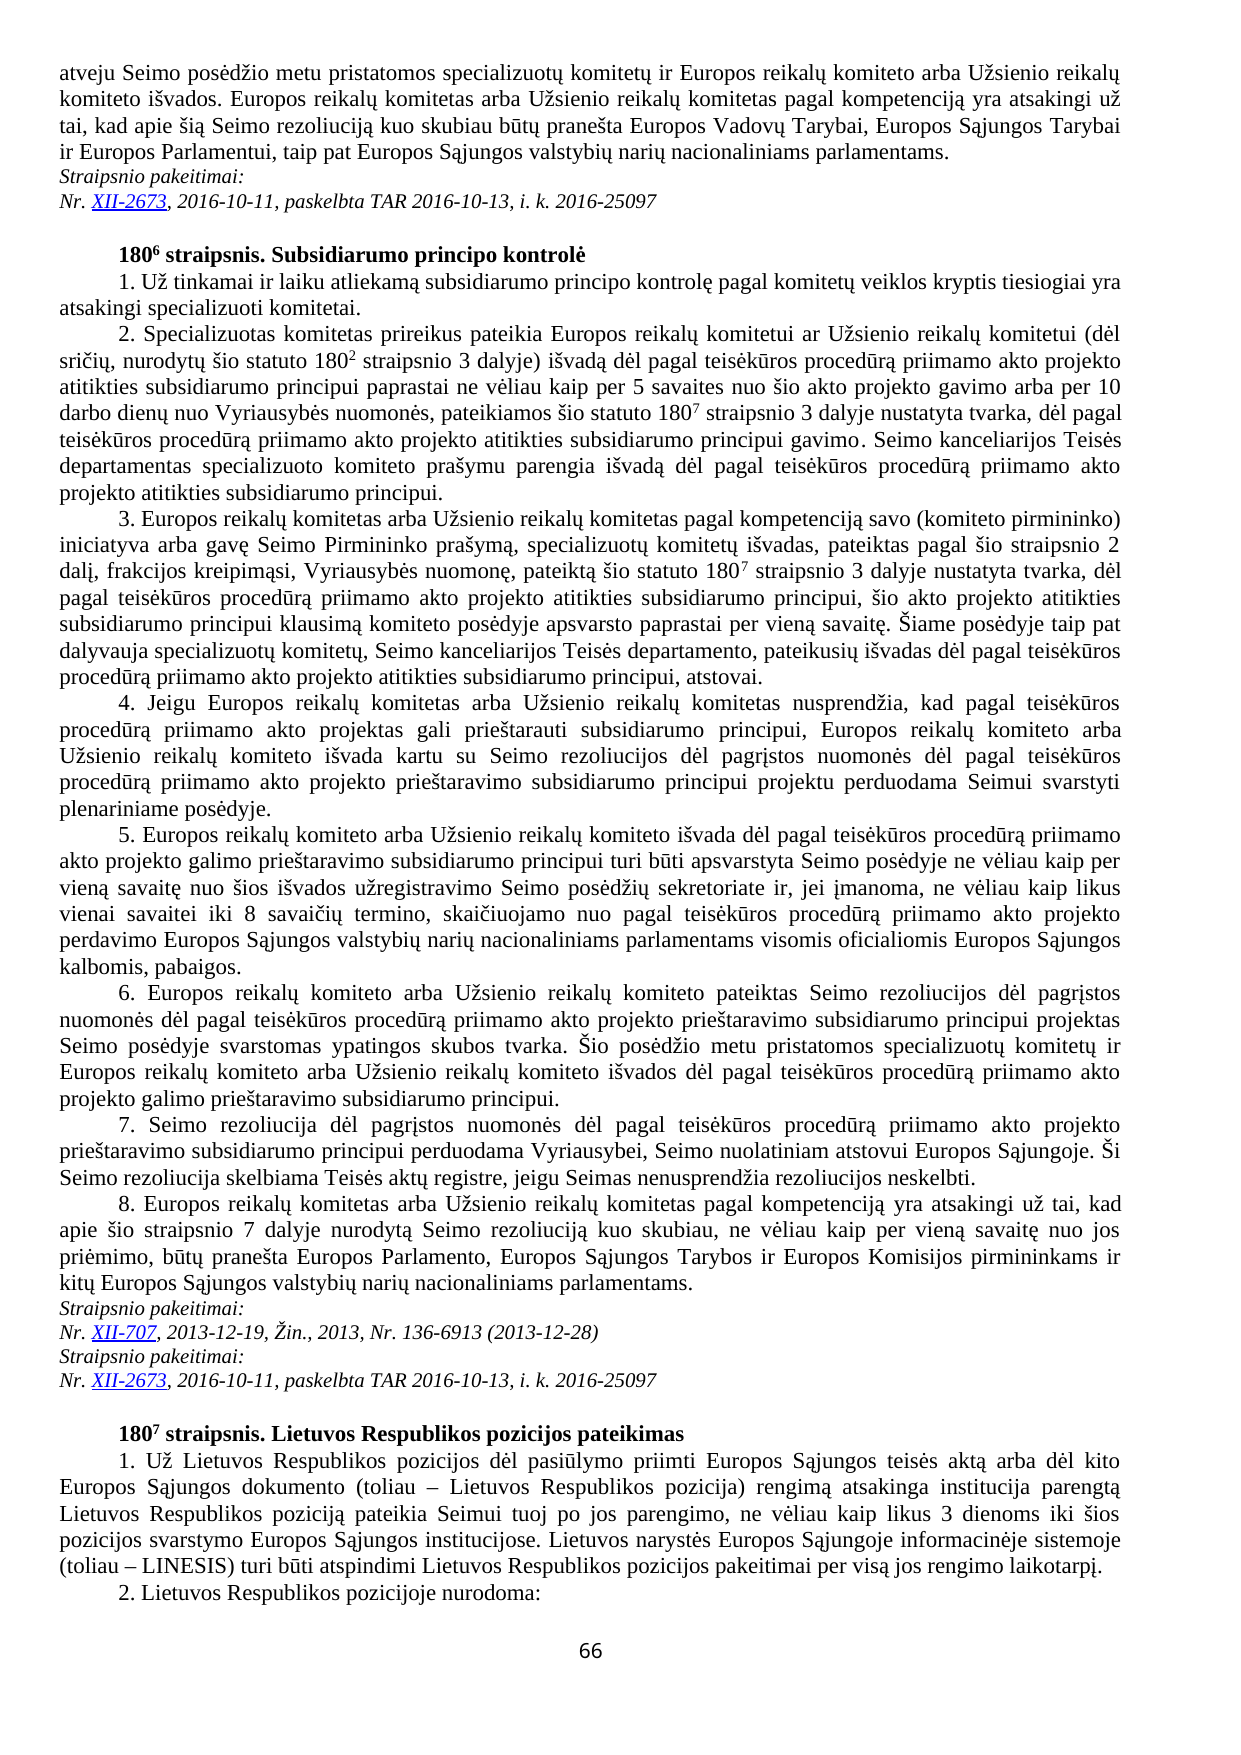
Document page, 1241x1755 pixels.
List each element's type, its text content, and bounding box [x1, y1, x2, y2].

text 8. Europos reikalų komitetas arba Užsienio reikalų komitetas pagal kompetenciją yra atsakingi už tai, kad apie šio straipsnio 7 dalyje nurodytą Seimo rezoliuciją kuo skubiau, ne vėliau kaip per vieną savaitę nuo jos priėmimo, būtų pranešta Europos Parlamento, Europos Sąjungos Tarybos ir Europos Komisijos pirmininkams ir kitų Europos Sąjungos valstybių narių nacionaliniams parlamentams. [59, 1190, 1122, 1296]
text 1806 straipsnis. Subsidiarumo principo kontrolė [59, 241, 1122, 268]
text 1. Už tinkamai ir laiku atliekamą subsidiarumo principo kontrolę pagal komitetų veiklos kryptis tiesiogiai yra atsakingi specializuoti komitetai. [59, 268, 1122, 320]
text Nr. XII-2673, 2016-10-11, paskelbta TAR 2016-10-13, i. k. 2016-25097 [59, 1368, 1122, 1392]
text 3. Europos reikalų komitetas arba Užsienio reikalų komitetas pagal kompetenciją savo (komiteto pirmininko) iniciatyva arba gavę Seimo Pirmininko prašymą, specializuotų komitetų išvadas, pateiktas pagal šio straipsnio 2 dalį, frakcijos kreipimąsi, Vyriausybės nuomonę, pateiktą šio statuto 1807 straipsnio 3 dalyje nustatyta tvarka, dėl pagal teisėkūros procedūrą priimamo akto projekto atitikties subsidiarumo principui, šio akto projekto atitikties subsidiarumo principui klausimą komiteto posėdyje apsvarsto paprastai per vieną savaitę. Šiame posėdyje taip pat dalyvauja specializuotų komitetų, Seimo kanceliarijos Teisės departamento, pateikusių išvadas dėl pagal teisėkūros procedūrą priimamo akto projekto atitikties subsidiarumo principui, atstovai. [59, 505, 1122, 689]
text 5. Europos reikalų komiteto arba Užsienio reikalų komiteto išvada dėl pagal teisėkūros procedūrą priimamo akto projekto galimo prieštaravimo subsidiarumo principui turi būti apsvarstyta Seimo posėdyje ne vėliau kaip per vieną savaitę nuo šios išvados užregistravimo Seimo posėdžių sekretoriate ir, jei įmanoma, ne vėliau kaip likus vienai savaitei iki 8 savaičių termino, skaičiuojamo nuo pagal teisėkūros procedūrą priimamo akto projekto perdavimo Europos Sąjungos valstybių narių nacionaliniams parlamentams visomis oficialiomis Europos Sąjungos kalbomis, pabaigos. [59, 821, 1122, 979]
text 2. Lietuvos Respublikos pozicijoje nurodoma: [59, 1579, 1122, 1605]
text Nr. XII-707, 2013-12-19, Žin., 2013, Nr. 136-6913 (2013-12-28) [59, 1319, 1122, 1344]
text 1. Už Lietuvos Respublikos pozicijos dėl pasiūlymo priimti Europos Sąjungos teisės aktą arba dėl kito Europos Sąjungos dokumento (toliau – Lietuvos Respublikos pozicija) rengimą atsakinga institucija parengtą Lietuvos Respublikos poziciją pateikia Seimui tuoj po jos parengimo, ne vėliau kaip likus 3 dienoms iki šios pozicijos svarstymo Europos Sąjungos institucijose. Lietuvos narystės Europos Sąjungoje informacinėje sistemoje (toliau – LINESIS) turi būti atspindimi Lietuvos Respublikos pozicijos pakeitimai per visą jos rengimo laikotarpį. [59, 1447, 1122, 1579]
text Straipsnio pakeitimai: [59, 1296, 1122, 1319]
text Nr. XII-2673, 2016-10-11, paskelbta TAR 2016-10-13, i. k. 2016-25097 [59, 188, 1122, 213]
text 7. Seimo rezoliucija dėl pagrįstos nuomonės dėl pagal teisėkūros procedūrą priimamo akto projekto prieštaravimo subsidiarumo principui perduodama Vyriausybei, Seimo nuolatiniam atstovui Europos Sąjungoje. Ši Seimo rezoliucija skelbiama Teisės aktų registre, jeigu Seimas nenusprendžia rezoliucijos neskelbti. [59, 1111, 1122, 1190]
text 1807 straipsnis. Lietuvos Respublikos pozicijos pateikimas [59, 1421, 1122, 1447]
text 4. Jeigu Europos reikalų komitetas arba Užsienio reikalų komitetas nusprendžia, kad pagal teisėkūros procedūrą priimamo akto projektas gali prieštarauti subsidiarumo principui, Europos reikalų komiteto arba Užsienio reikalų komiteto išvada kartu su Seimo rezoliucijos dėl pagrįstos nuomonės dėl pagal teisėkūros procedūrą priimamo akto projekto prieštaravimo subsidiarumo principui projektu perduodama Seimui svarstyti plenariniame posėdyje. [59, 689, 1122, 821]
text 2. Specializuotas komitetas prireikus pateikia Europos reikalų komitetui ar Užsienio reikalų komitetui (dėl sričių, nurodytų šio statuto 1802 straipsnio 3 dalyje) išvadą dėl pagal teisėkūros procedūrą priimamo akto projekto atitikties subsidiarumo principui paprastai ne vėliau kaip per 5 savaites nuo šio akto projekto gavimo arba per 10 darbo dienų nuo Vyriausybės nuomonės, pateikiamos šio statuto 1807 straipsnio 3 dalyje nustatyta tvarka, dėl pagal teisėkūros procedūrą priimamo akto projekto atitikties subsidiarumo principui gavimo. Seimo kanceliarijos Teisės departamentas specializuoto komiteto prašymu parengia išvadą dėl pagal teisėkūros procedūrą priimamo akto projekto atitikties subsidiarumo principui. [59, 320, 1122, 505]
text atveju Seimo posėdžio metu pristatomos specializuotų komitetų ir Europos reikalų komiteto arba Užsienio reikalų komiteto išvados. Europos reikalų komitetas arba Užsienio reikalų komitetas pagal kompetenciją yra atsakingi už tai, kad apie šią Seimo rezoliuciją kuo skubiau būtų pranešta Europos Vadovų Tarybai, Europos Sąjungos Tarybai ir Europos Parlamentui, taip pat Europos Sąjungos valstybių narių nacionaliniams parlamentams. [59, 59, 1122, 164]
text 6. Europos reikalų komiteto arba Užsienio reikalų komiteto pateiktas Seimo rezoliucijos dėl pagrįstos nuomonės dėl pagal teisėkūros procedūrą priimamo akto projekto prieštaravimo subsidiarumo principui projektas Seimo posėdyje svarstomas ypatingos skubos tvarka. Šio posėdžio metu pristatomos specializuotų komitetų ir Europos reikalų komiteto arba Užsienio reikalų komiteto išvados dėl pagal teisėkūros procedūrą priimamo akto projekto galimo prieštaravimo subsidiarumo principui. [59, 979, 1122, 1111]
text Straipsnio pakeitimai: [59, 1344, 1122, 1368]
text Straipsnio pakeitimai: [59, 164, 1122, 188]
